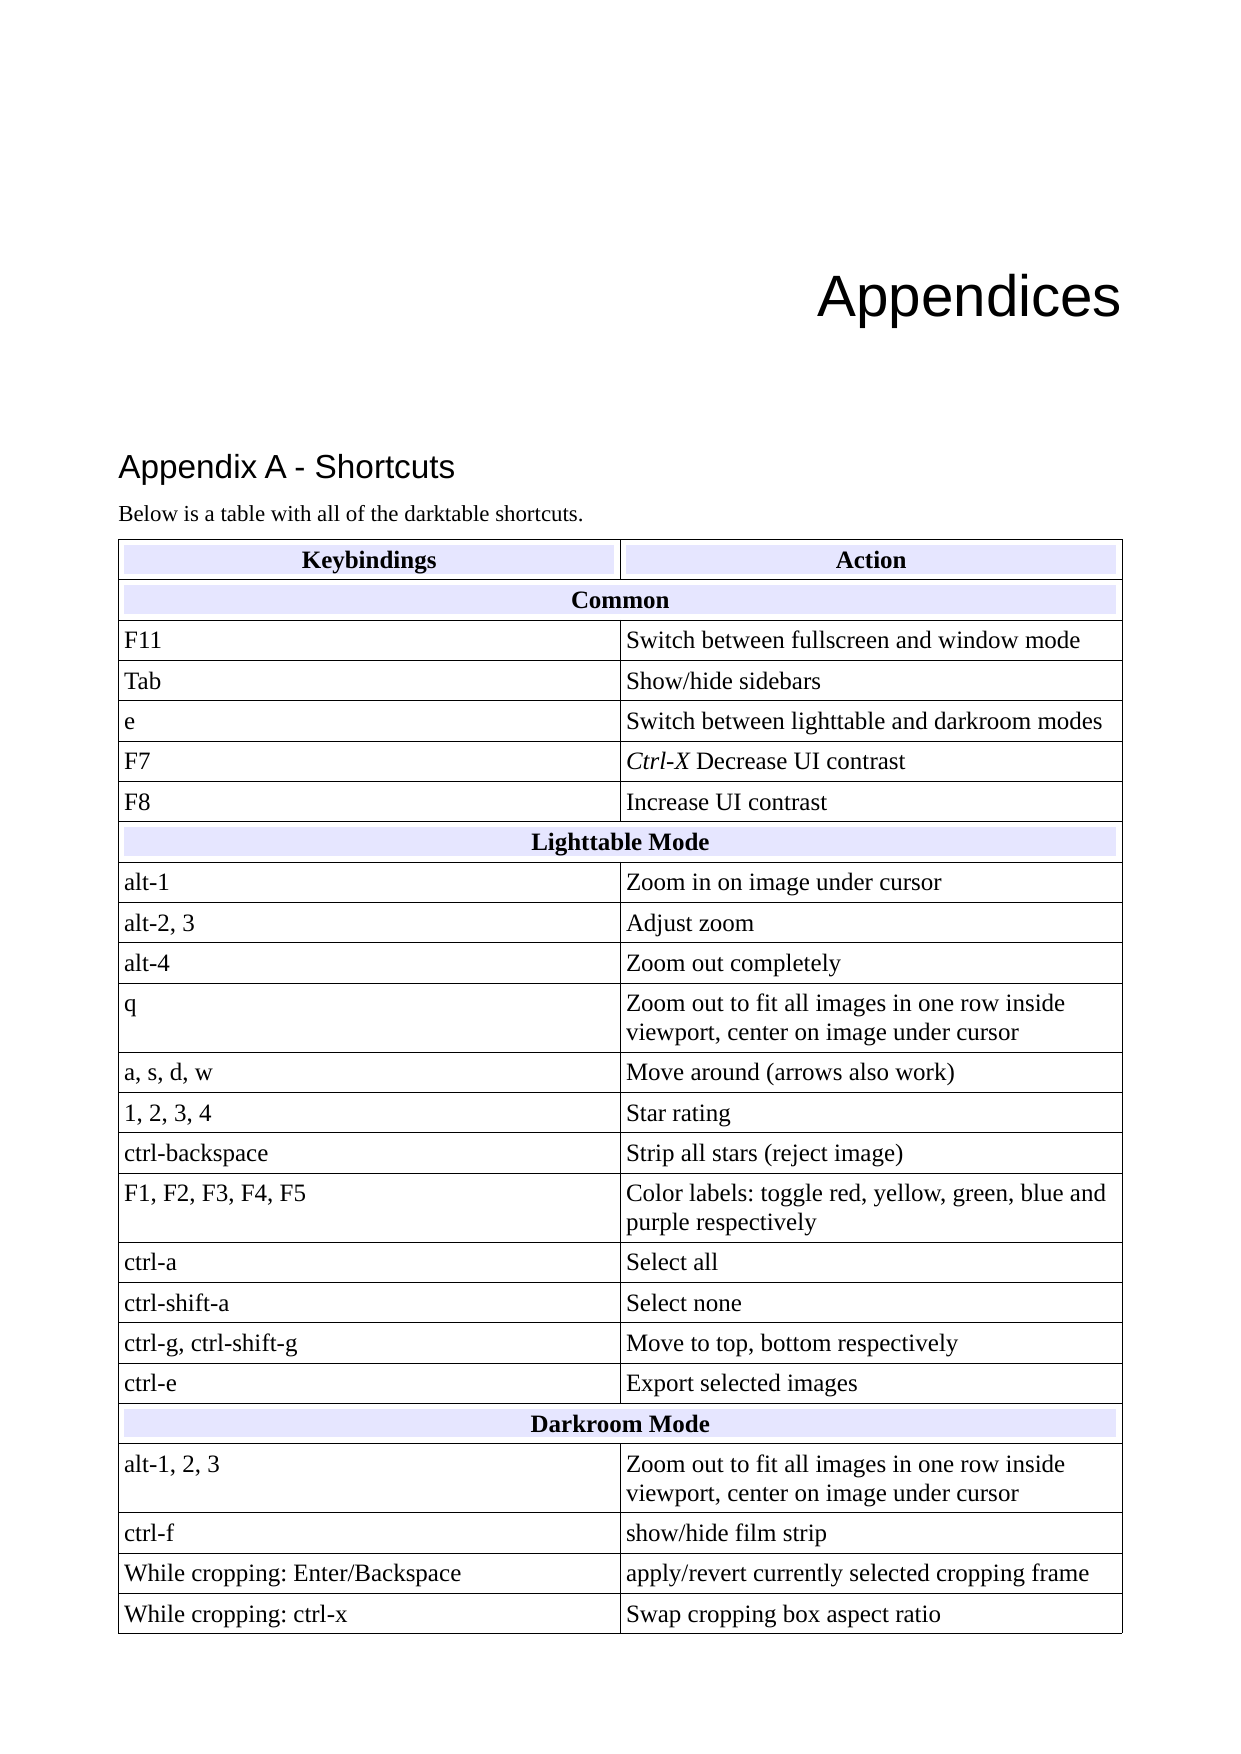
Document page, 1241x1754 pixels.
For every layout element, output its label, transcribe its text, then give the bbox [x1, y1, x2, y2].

table_cell F7 [119, 742, 620, 781]
table_cell ctrl-shift-a [119, 1283, 620, 1322]
table_cell alt-1 [119, 863, 620, 902]
table_cell Ctrl-X Decrease UI contrast [621, 742, 1122, 781]
table_cell Lighttable Mode [119, 822, 1122, 862]
table_cell Darkroom Mode [119, 1404, 1122, 1443]
table_cell While cropping: ctrl-x [119, 1594, 620, 1633]
table_cell ctrl-backspace [119, 1133, 620, 1172]
table_cell Move around (arrows also work) [621, 1053, 1122, 1092]
table_cell Adjust zoom [621, 903, 1122, 942]
table_cell alt-4 [119, 943, 620, 982]
table_cell Common [119, 580, 1122, 620]
table_cell F11 [119, 621, 620, 660]
table_cell Zoom out completely [621, 943, 1122, 982]
table_cell Swap cropping box aspect ratio [621, 1594, 1122, 1633]
table_header Keybindings [119, 540, 620, 579]
table_cell Switch between lighttable and darkroom modes [621, 701, 1122, 741]
table_cell q [119, 984, 620, 1052]
table_cell a, s, d, w [119, 1053, 620, 1092]
table_cell Move to top, bottom respectively [621, 1323, 1122, 1362]
table_cell Export selected images [621, 1364, 1122, 1403]
table_cell Tab [119, 661, 620, 700]
table_cell F8 [119, 782, 620, 821]
table_cell Switch between fullscreen and window mode [621, 621, 1122, 660]
table_cell Increase UI contrast [621, 782, 1122, 821]
table_cell While cropping: Enter/Backspace [119, 1554, 620, 1593]
table_cell Zoom out to fit all images in one row inside viewport, center on image under cursor [621, 984, 1122, 1052]
title Appendices [118, 262, 1122, 329]
table_cell apply/revert currently selected cropping frame [621, 1554, 1122, 1593]
table_cell Star rating [621, 1093, 1122, 1132]
table_cell Select all [621, 1243, 1122, 1282]
subtitle Appendix A - Shortcuts [118, 447, 1122, 485]
table_cell Color labels: toggle red, yellow, green, blue and purple respectively [621, 1174, 1122, 1242]
table_cell ctrl-g, ctrl-shift-g [119, 1323, 620, 1362]
table_cell show/hide film strip [621, 1513, 1122, 1552]
table_cell e [119, 701, 620, 741]
table_cell Zoom out to fit all images in one row inside viewport, center on image under cursor [621, 1444, 1122, 1512]
table_cell ctrl-e [119, 1364, 620, 1403]
table_cell 1, 2, 3, 4 [119, 1093, 620, 1132]
table_cell alt-2, 3 [119, 903, 620, 942]
table_cell Strip all stars (reject image) [621, 1133, 1122, 1172]
table_cell Zoom in on image under cursor [621, 863, 1122, 902]
table_cell ctrl-f [119, 1513, 620, 1552]
text Below is a table with all of the darktable shortcuts. [118, 500, 1122, 527]
table_cell Select none [621, 1283, 1122, 1322]
table_cell Show/hide sidebars [621, 661, 1122, 700]
table_cell ctrl-a [119, 1243, 620, 1282]
table_cell alt-1, 2, 3 [119, 1444, 620, 1512]
table_header Action [621, 540, 1122, 579]
table_cell F1, F2, F3, F4, F5 [119, 1174, 620, 1242]
